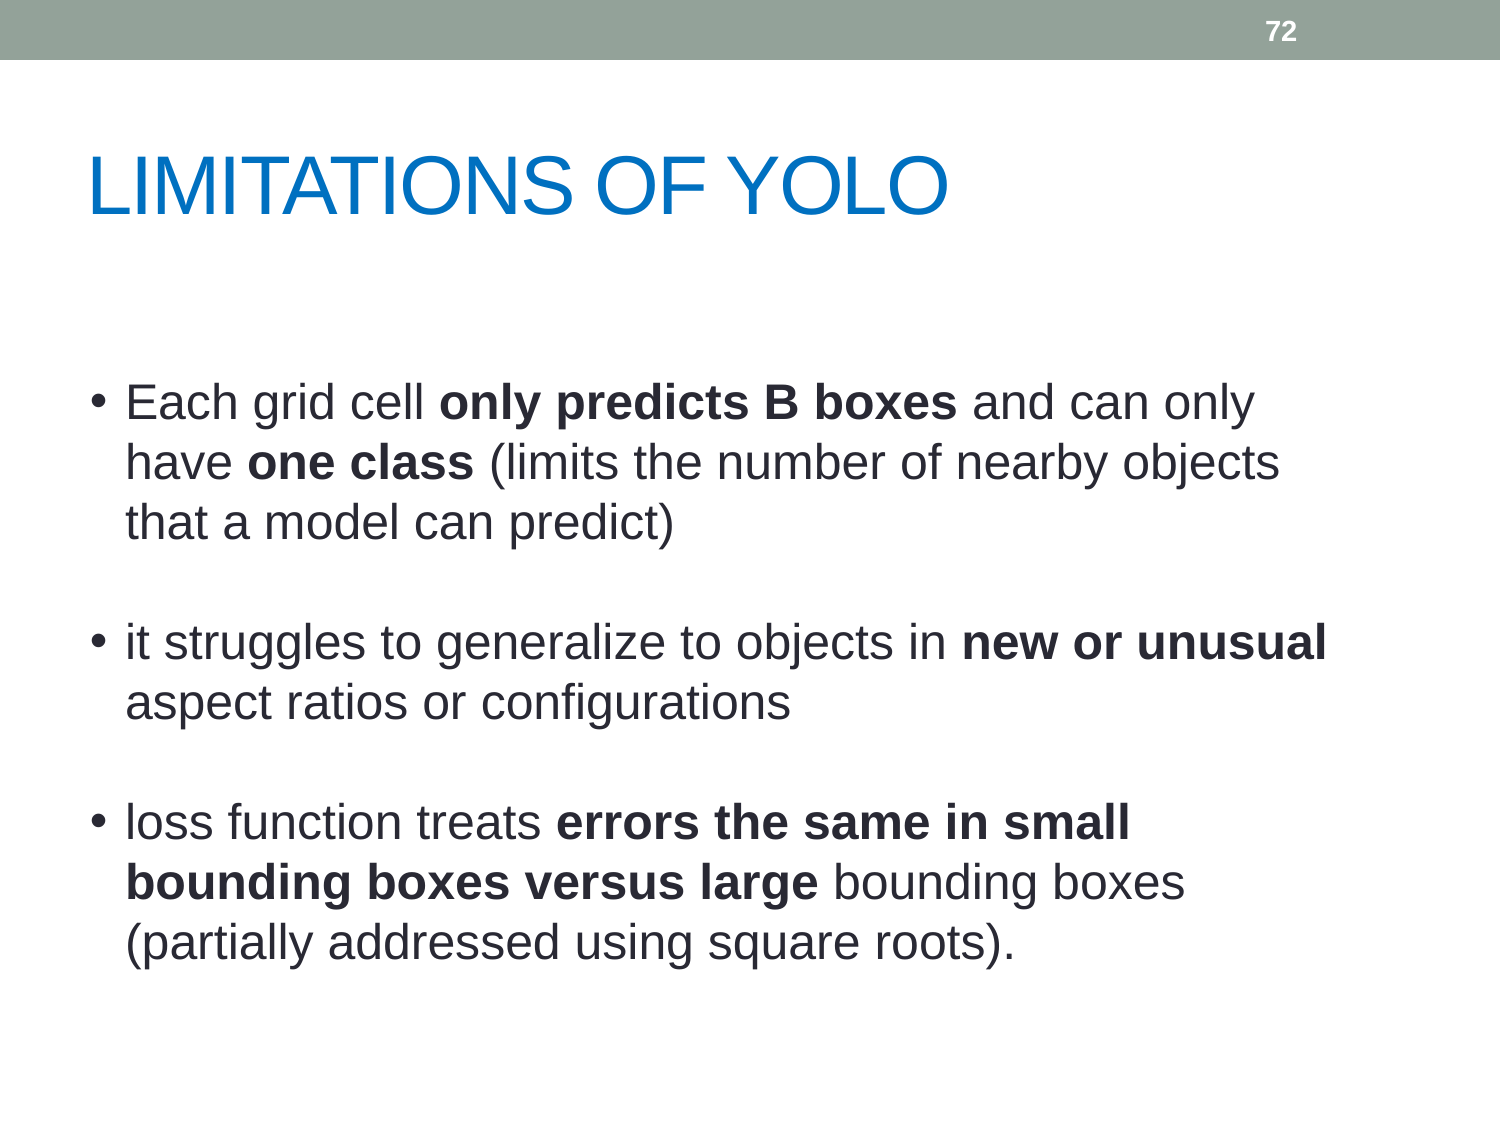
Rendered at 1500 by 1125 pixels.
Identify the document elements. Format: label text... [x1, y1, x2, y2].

text_box Limitations of YOLO [75, 149, 1346, 225]
text_box Each grid cell only predicts B boxes and can only have one class (limits the number of nearby objects that a model can predict) it struggles to generalize to objects in new or unusual aspect ratios or configurations loss function treats errors the same in small bounding boxes versus large bounding boxes (partially addressed using square roots). [75, 362, 1346, 1038]
slide_number [1250, 3, 1425, 57]
